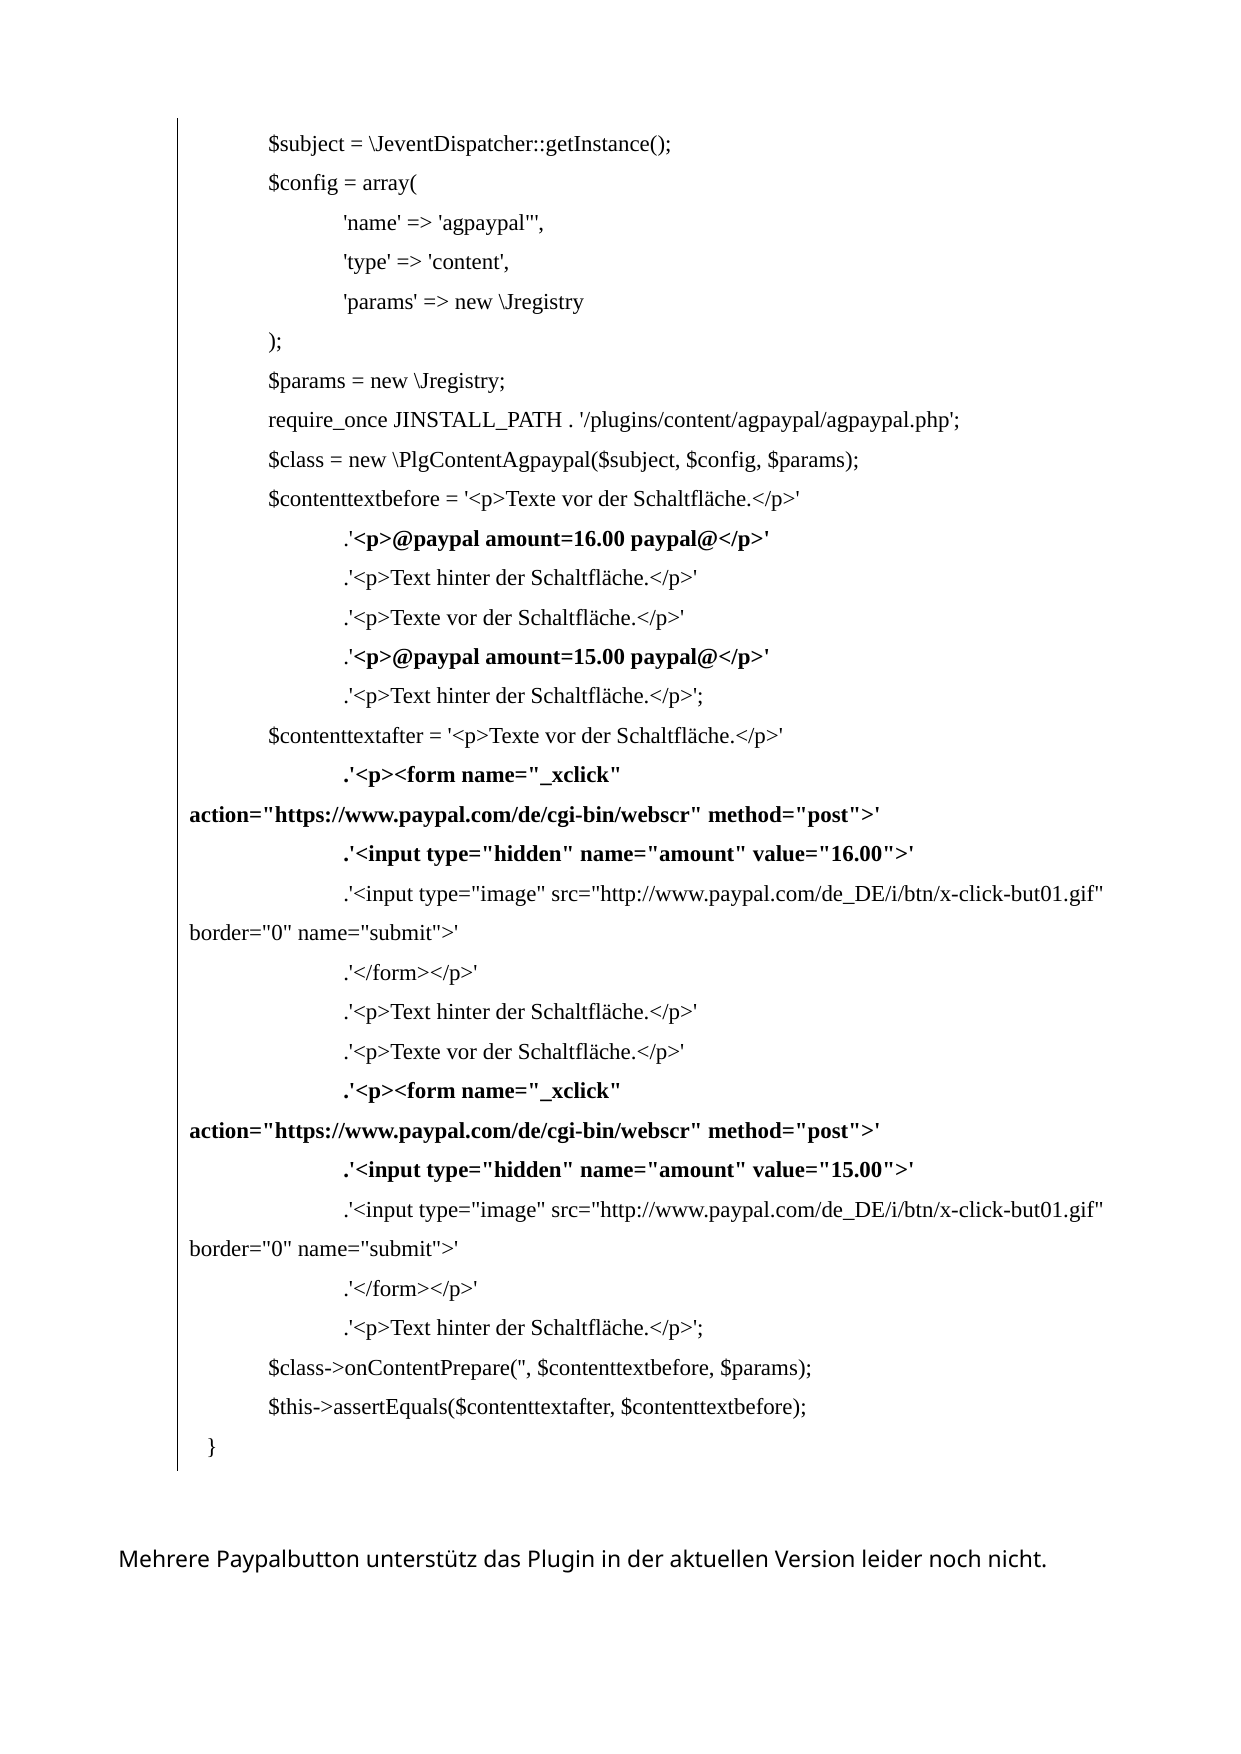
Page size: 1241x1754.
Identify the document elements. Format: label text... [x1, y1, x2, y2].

text Mehrere Paypalbutton unterstütz das Plugin in der aktuellen Version leider noch nicht. [118, 1543, 1122, 1574]
text $subject = \JeventDispatcher::getInstance(); $config = array( 'name' => 'agpaypal"', 'type' => 'content', 'params' => new \Jregistry ); $params = new \Jregistry; require_once JINSTALL_PATH . '/plugins/content/agpaypal/agpaypal.php'; $class = new \PlgContentAgpaypal($subject, $config, $params); $contenttextbefore = '<p>Texte vor der Schaltfläche.</p>' .'<p>@paypal amount=16.00 paypal@</p>' .'<p>Text hinter der Schaltfläche.</p>' .'<p>Texte vor der Schaltfläche.</p>' .'<p>@paypal amount=15.00 paypal@</p>' .'<p>Text hinter der Schaltfläche.</p>'; $contenttextafter = '<p>Texte vor der Schaltfläche.</p>' .'<p><form name="_xclick" action="https://www.paypal.com/de/cgi-bin/webscr" method="post">' .'<input type="hidden" name="amount" value="16.00">' .'<input type="image" src="http://www.paypal.com/de_DE/i/btn/x-click-but01.gif" border="0" name="submit">' .'</form></p>' .'<p>Text hinter der Schaltfläche.</p>' .'<p>Texte vor der Schaltfläche.</p>' .'<p><form name="_xclick" action="https://www.paypal.com/de/cgi-bin/webscr" method="post">' .'<input type="hidden" name="amount" value="15.00">' .'<input type="image" src="http://www.paypal.com/de_DE/i/btn/x-click-but01.gif" border="0" name="submit">' .'</form></p>' .'<p>Text hinter der Schaltfläche.</p>'; $class->onContentPrepare('', $contenttextbefore, $params); $this->assertEquals($contenttextafter, $contenttextbefore); } [178, 118, 1122, 1471]
